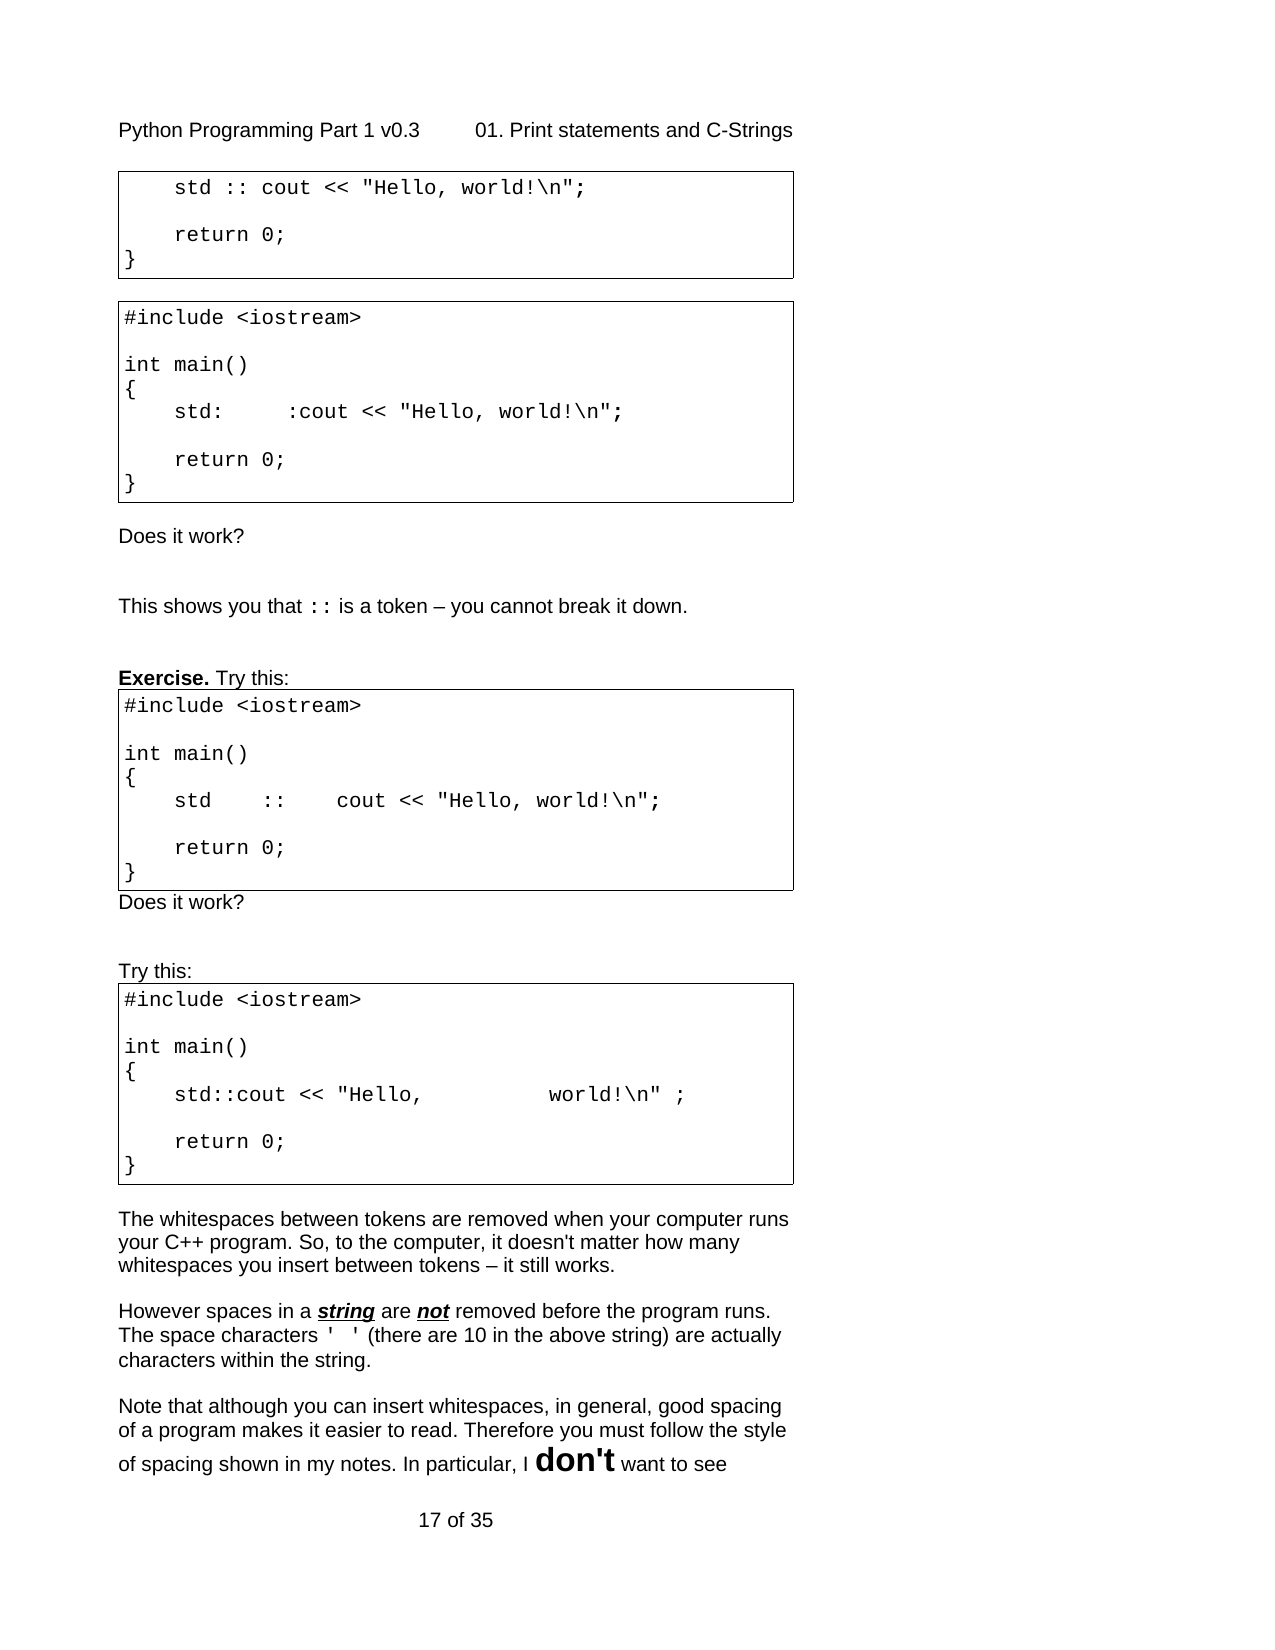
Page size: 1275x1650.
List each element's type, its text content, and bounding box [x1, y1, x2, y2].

table_header #include <iostream> int main() { std::cout << "Hello, world!\n" ; return 0; } [119, 984, 793, 1184]
text Exercise. Try this: [118, 666, 793, 689]
text Does it work? [118, 891, 793, 913]
table_header #include <iostream> int main() { std :: cout << "Hello, world!\n"; return 0; } [119, 690, 793, 890]
text Does it work? [118, 525, 793, 548]
text Try this: [118, 960, 793, 983]
text The whitespaces between tokens are removed when your computer runs your C++ program. So, to the computer, it doesn't matter how many whitespaces you insert between tokens – it still works. [118, 1207, 793, 1277]
table_header #include <iostream> int main() { std: :cout << "Hello, world!\n"; return 0; } [119, 302, 793, 502]
text However spaces in a string are not removed before the program runs. The space characters ' ' (there are 10 in the above string) are actually characters within the string. [118, 1300, 793, 1372]
text This shows you that :: is a token – you cannot break it down. [118, 594, 793, 620]
table_header std :: cout << "Hello, world!\n"; return 0; } [119, 172, 793, 277]
text Note that although you can insert whitespaces, in general, good spacing of a program makes it easier to read. Therefore you must follow the style of spacing shown in my notes. In particular, I don't want to see [118, 1395, 793, 1479]
